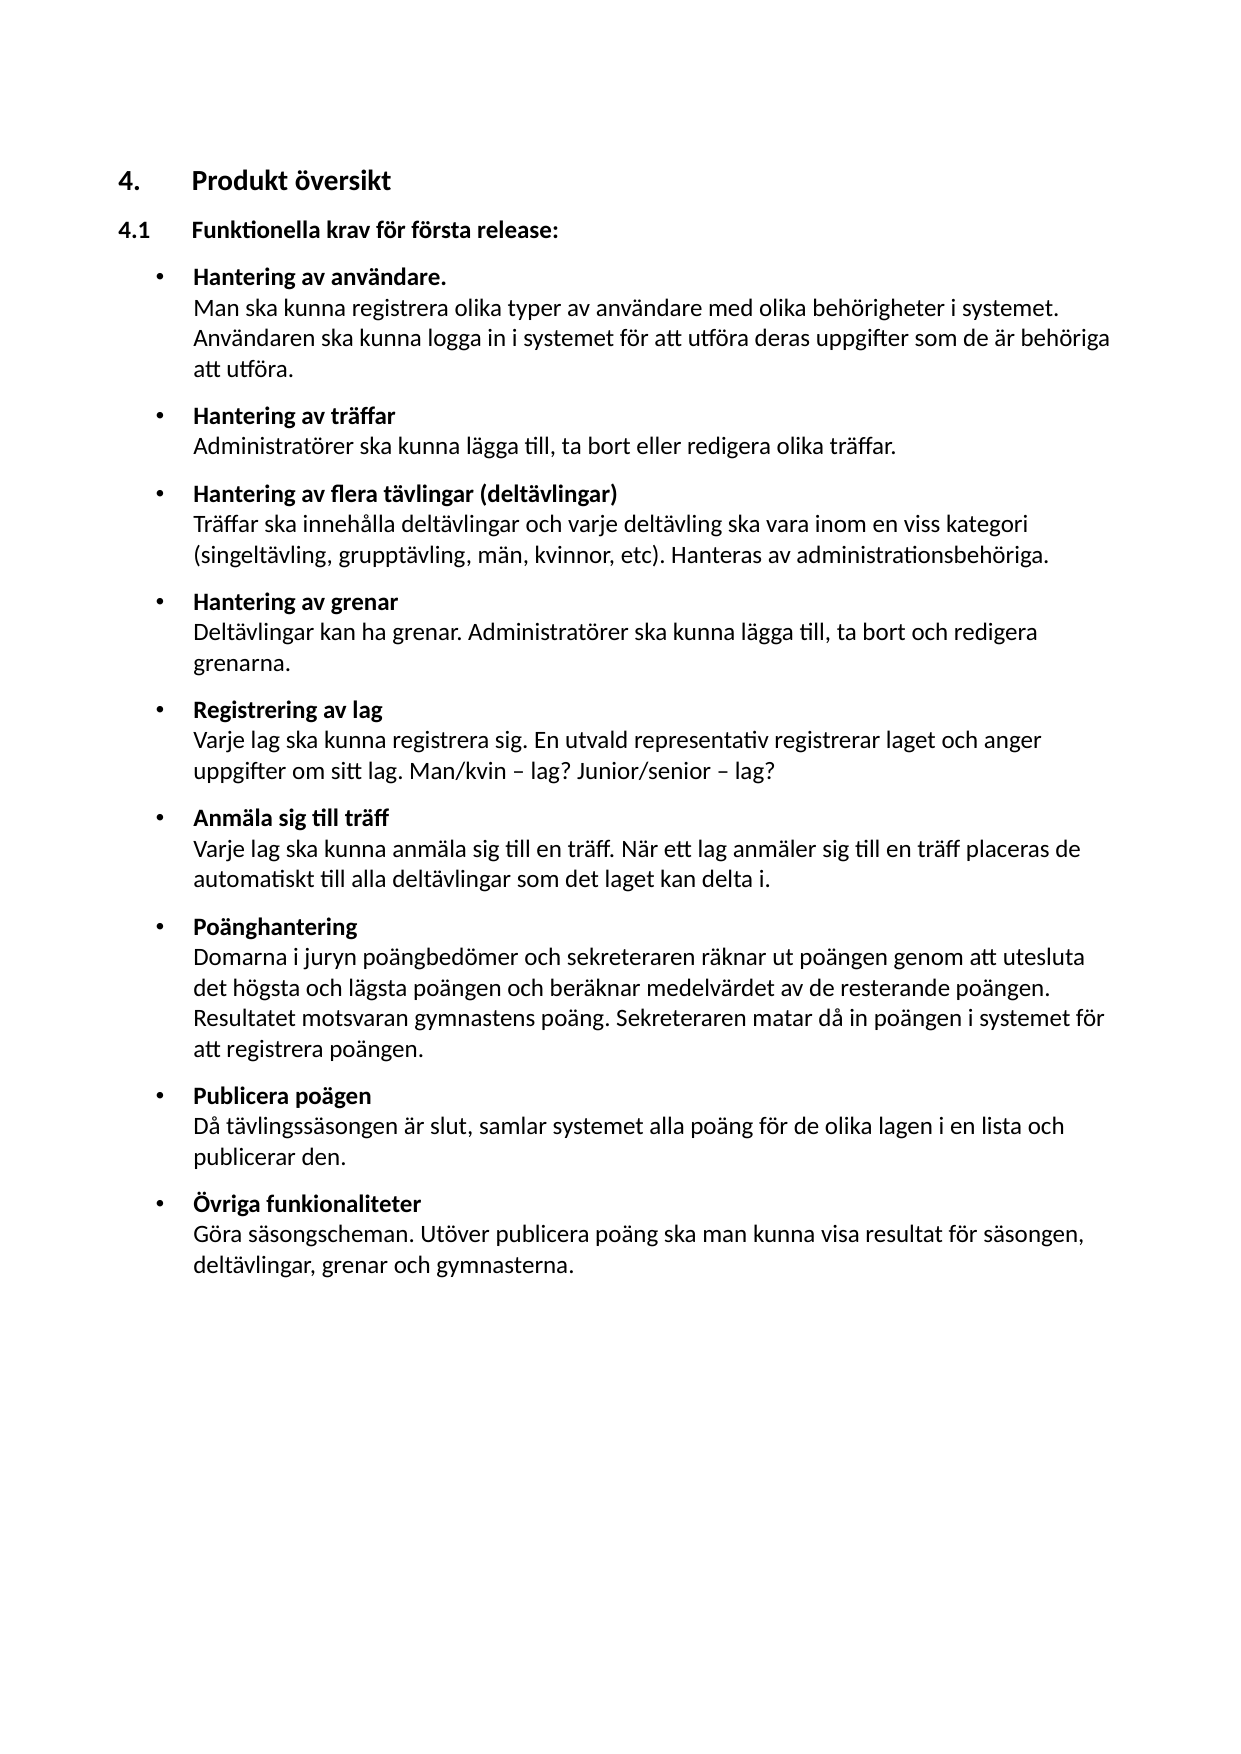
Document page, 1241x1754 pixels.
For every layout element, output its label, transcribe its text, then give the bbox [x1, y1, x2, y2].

list Hantering av användare. Man ska kunna registrera olika typer av användare med olika behörigheter i systemet. Användaren ska kunna logga in i systemet för att utföra deras uppgifter som de är behöriga att utföra. [156, 261, 1122, 383]
list Övriga funkionaliteter Göra säsongscheman. Utöver publicera poäng ska man kunna visa resultat för säsongen, deltävlingar, grenar och gymnasterna. [156, 1188, 1122, 1280]
list Hantering av grenar Deltävlingar kan ha grenar. Administratörer ska kunna lägga till, ta bort och redigera grenarna. [156, 586, 1122, 677]
list Poänghantering Domarna i juryn poängbedömer och sekreteraren räknar ut poängen genom att utesluta det högsta och lägsta poängen och beräknar medelvärdet av de resterande poängen. Resultatet motsvaran gymnastens poäng. Sekreteraren matar då in poängen i systemet för att registrera poängen. [156, 911, 1122, 1063]
list Publicera poägen Då tävlingssäsongen är slut, samlar systemet alla poäng för de olika lagen i en lista och publicerar den. [156, 1080, 1122, 1171]
list Hantering av flera tävlingar (deltävlingar) Träffar ska innehålla deltävlingar och varje deltävling ska vara inom en viss kategori (singeltävling, grupptävling, män, kvinnor, etc). Hanteras av administrationsbehöriga. [156, 478, 1122, 569]
text 4. Produkt översikt [118, 162, 1122, 197]
list Hantering av träffar Administratörer ska kunna lägga till, ta bort eller redigera olika träffar. [156, 400, 1122, 461]
text 4.1 Funktionella krav för första release: [118, 214, 1122, 244]
list Anmäla sig till träff Varje lag ska kunna anmäla sig till en träff. När ett lag anmäler sig till en träff placeras de automatiskt till alla deltävlingar som det laget kan delta i. [156, 802, 1122, 894]
list Registrering av lag Varje lag ska kunna registrera sig. En utvald representativ registrerar laget och anger uppgifter om sitt lag. Man/kvin – lag? Junior/senior – lag? [156, 694, 1122, 786]
